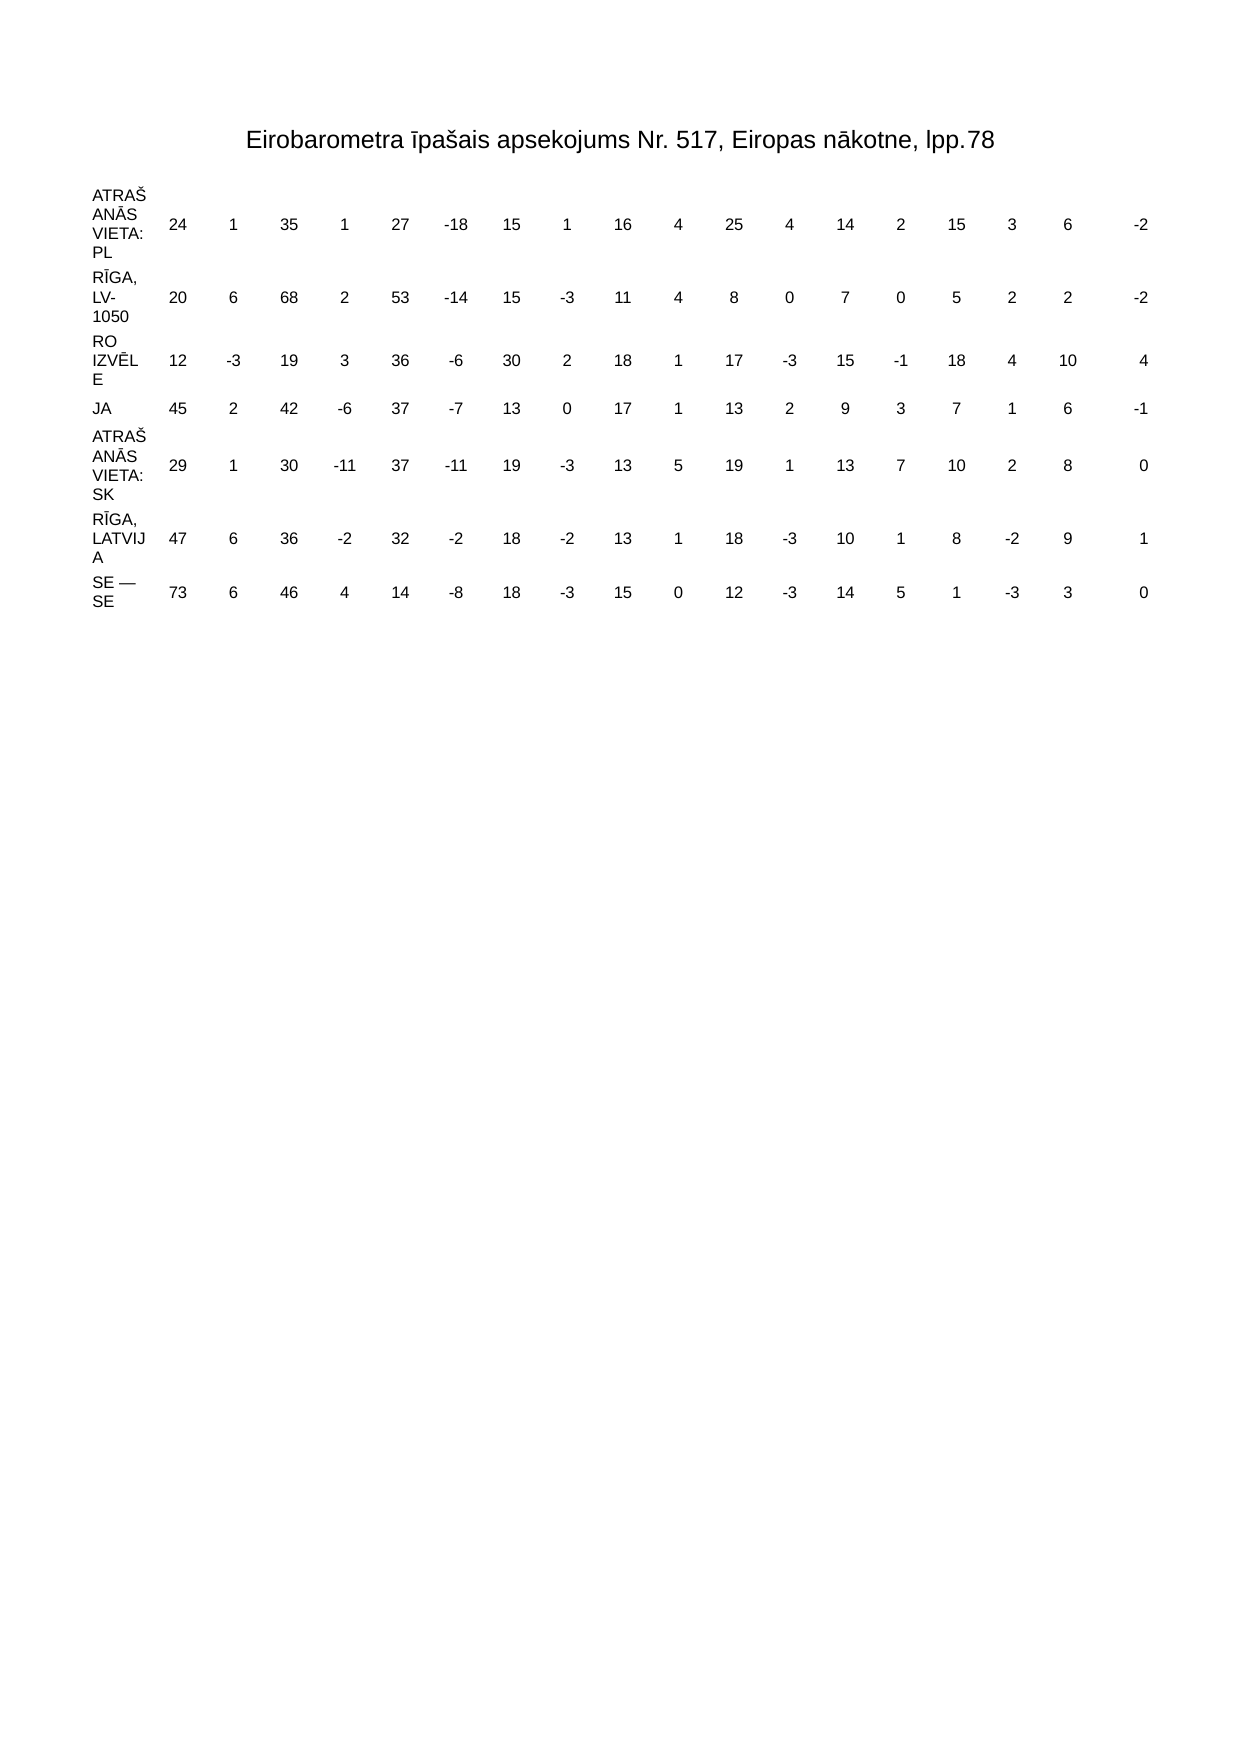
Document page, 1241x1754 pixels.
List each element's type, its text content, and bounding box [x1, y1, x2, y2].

table_cell 0 [762, 265, 817, 329]
table_cell 53 [373, 265, 428, 329]
table_cell RĪGA, LATVIJA [89, 507, 150, 570]
table_cell 8 [706, 265, 762, 329]
table_cell 35 [261, 183, 317, 265]
table_cell 0 [539, 392, 595, 424]
table_cell SE — SE [89, 570, 150, 614]
table_cell 8 [1040, 424, 1096, 507]
table_cell 0 [651, 570, 706, 614]
table_cell 13 [484, 392, 539, 424]
table_cell 29 [150, 424, 206, 507]
table_cell 45 [150, 392, 206, 424]
table_cell 10 [1040, 329, 1096, 392]
table_cell -3 [762, 329, 817, 392]
table_cell 6 [206, 570, 261, 614]
table_cell 15 [484, 183, 539, 265]
table_cell 16 [595, 183, 651, 265]
table_cell -3 [762, 570, 817, 614]
table_cell 73 [150, 570, 206, 614]
table_cell 30 [261, 424, 317, 507]
table_cell 4 [317, 570, 372, 614]
table_cell -1 [873, 329, 929, 392]
table_cell -11 [317, 424, 372, 507]
table_cell 19 [484, 424, 539, 507]
table_cell 3 [1040, 570, 1096, 614]
table_cell 4 [1096, 329, 1151, 392]
table_cell 5 [873, 570, 929, 614]
table_cell -3 [539, 570, 595, 614]
table_cell 17 [595, 392, 651, 424]
table_cell 42 [261, 392, 317, 424]
table_cell 18 [929, 329, 984, 392]
table_cell 1 [651, 392, 706, 424]
table_cell 19 [261, 329, 317, 392]
table_cell -6 [317, 392, 372, 424]
table_cell 15 [484, 265, 539, 329]
table_cell 36 [373, 329, 428, 392]
table_cell 2 [762, 392, 817, 424]
table_cell 3 [873, 392, 929, 424]
table_cell 18 [484, 570, 539, 614]
table_cell 1 [929, 570, 984, 614]
table_cell 9 [1040, 507, 1096, 570]
table_cell 7 [818, 265, 873, 329]
table_cell 20 [150, 265, 206, 329]
table_cell 4 [984, 329, 1040, 392]
table_cell 46 [261, 570, 317, 614]
table_cell 32 [373, 507, 428, 570]
table_cell -14 [428, 265, 484, 329]
table_cell 0 [1096, 570, 1151, 614]
table_cell 2 [317, 265, 372, 329]
table_cell -2 [984, 507, 1040, 570]
table_cell 2 [1040, 265, 1096, 329]
table_cell JA [89, 392, 150, 424]
table_cell 30 [484, 329, 539, 392]
table_cell -2 [428, 507, 484, 570]
table_cell 6 [206, 507, 261, 570]
table_cell 4 [651, 183, 706, 265]
table_cell -2 [1096, 183, 1151, 265]
table_cell 36 [261, 507, 317, 570]
table_cell -2 [317, 507, 372, 570]
table_cell 11 [595, 265, 651, 329]
table_cell 3 [984, 183, 1040, 265]
table_cell RO IZVĒLE [89, 329, 150, 392]
table_cell 2 [873, 183, 929, 265]
table_cell -6 [428, 329, 484, 392]
table_cell 37 [373, 424, 428, 507]
table_cell 17 [706, 329, 762, 392]
table_cell 7 [929, 392, 984, 424]
table_cell 6 [1040, 392, 1096, 424]
table_cell 12 [150, 329, 206, 392]
table_cell 2 [539, 329, 595, 392]
table_cell 27 [373, 183, 428, 265]
table_cell -11 [428, 424, 484, 507]
table_cell ATRAŠANĀS VIETA: SK [89, 424, 150, 507]
table_cell 1 [206, 183, 261, 265]
table_cell 1 [1096, 507, 1151, 570]
table_cell -7 [428, 392, 484, 424]
table_cell 5 [651, 424, 706, 507]
table_cell -3 [539, 265, 595, 329]
table_cell 1 [206, 424, 261, 507]
table_cell 1 [317, 183, 372, 265]
table_cell 18 [706, 507, 762, 570]
table_cell 13 [818, 424, 873, 507]
table_cell 10 [929, 424, 984, 507]
table_cell 24 [150, 183, 206, 265]
table_cell ATRAŠANĀS VIETA: PL [89, 183, 150, 265]
table_cell 1 [984, 392, 1040, 424]
table_cell 6 [206, 265, 261, 329]
table_cell 1 [873, 507, 929, 570]
table_cell -3 [539, 424, 595, 507]
table_cell 68 [261, 265, 317, 329]
table_cell 1 [539, 183, 595, 265]
table_cell 19 [706, 424, 762, 507]
table_cell RĪGA, LV-1050 [89, 265, 150, 329]
table_cell 37 [373, 392, 428, 424]
table_cell -3 [984, 570, 1040, 614]
table_cell -2 [1096, 265, 1151, 329]
table_cell -2 [539, 507, 595, 570]
table_cell 13 [595, 507, 651, 570]
table_cell 0 [1096, 424, 1151, 507]
table_cell -3 [206, 329, 261, 392]
table_cell 13 [706, 392, 762, 424]
table_cell 0 [873, 265, 929, 329]
table_cell 3 [317, 329, 372, 392]
table_cell 12 [706, 570, 762, 614]
table_cell 15 [818, 329, 873, 392]
table_cell 10 [818, 507, 873, 570]
table_cell 47 [150, 507, 206, 570]
table_cell 15 [595, 570, 651, 614]
table_cell 18 [595, 329, 651, 392]
table_cell 2 [984, 424, 1040, 507]
table_cell 14 [818, 570, 873, 614]
table_cell 14 [373, 570, 428, 614]
table_cell 15 [929, 183, 984, 265]
table_cell 2 [206, 392, 261, 424]
table_cell 4 [762, 183, 817, 265]
table_cell -3 [762, 507, 817, 570]
table_cell 13 [595, 424, 651, 507]
table_cell 6 [1040, 183, 1096, 265]
table_cell 2 [984, 265, 1040, 329]
table_cell 9 [818, 392, 873, 424]
table_cell 8 [929, 507, 984, 570]
table_cell 14 [818, 183, 873, 265]
table_cell 25 [706, 183, 762, 265]
table_cell 5 [929, 265, 984, 329]
table_cell -1 [1096, 392, 1151, 424]
table_cell 1 [651, 329, 706, 392]
table_cell 1 [651, 507, 706, 570]
table_cell -8 [428, 570, 484, 614]
table_cell -18 [428, 183, 484, 265]
table_cell 1 [762, 424, 817, 507]
table_cell 7 [873, 424, 929, 507]
table_cell 18 [484, 507, 539, 570]
table_cell 4 [651, 265, 706, 329]
